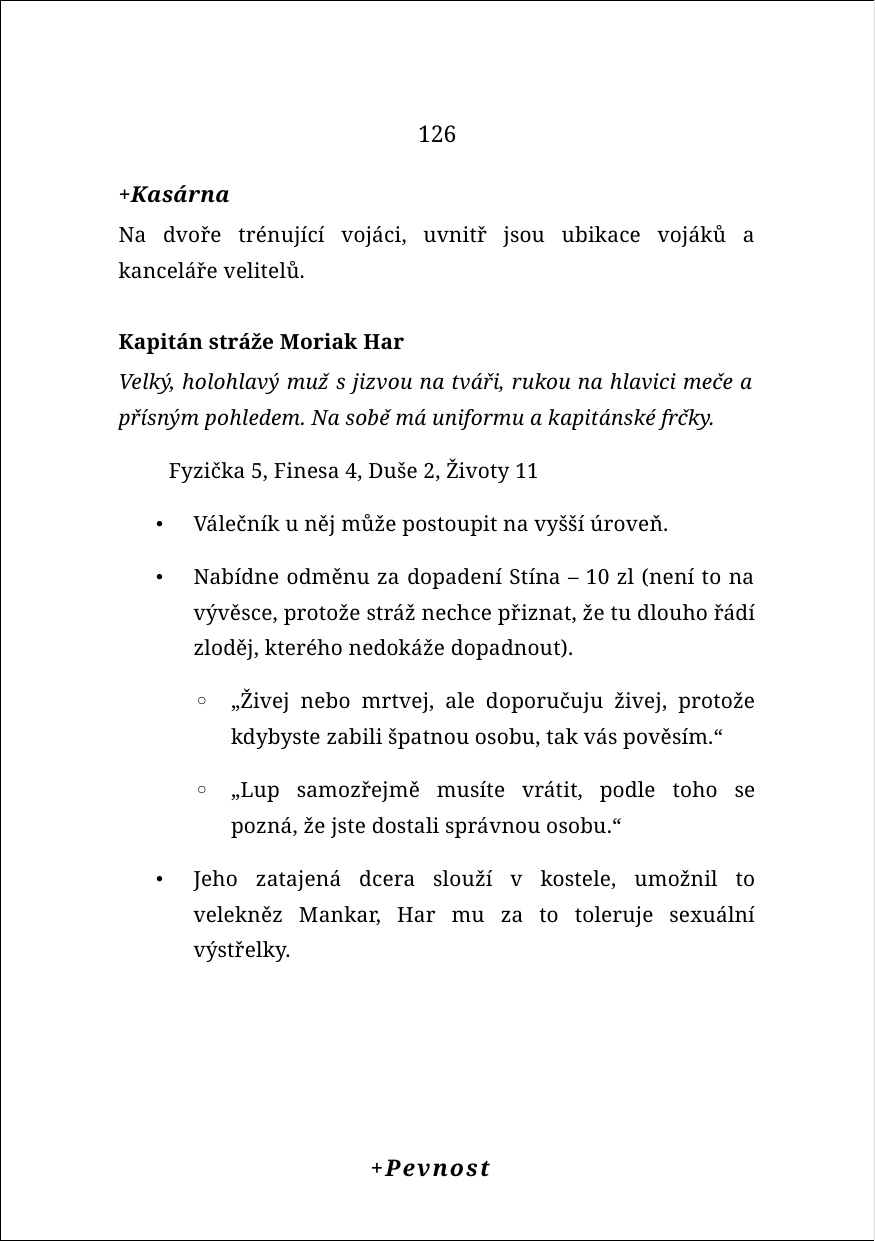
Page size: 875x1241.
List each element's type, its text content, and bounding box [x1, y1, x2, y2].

text Fyzička 5, Finesa 4, Duše 2, Životy 11 [168, 456, 756, 484]
text Velký, holohlavý muž s jizvou na tváři, rukou na hlavici meče a přísným pohledem. Na sobě má uniformu a kapitánské frčky. [118, 367, 756, 431]
list „Lup samozřejmě musíte vrátit, podle toho se pozná, že jste dostali správnou osobu.“ [193, 775, 756, 839]
list Jeho zatajená dcera slouží v kostele, umožnil to velekněz Mankar, Har mu za to toleruje sexuální výstřelky. [156, 864, 756, 964]
list Válečník u něj může postoupit na vyšší úroveň. [156, 509, 756, 538]
list „Živej nebo mrtvej, ale doporučuju živej, protože kdybyste zabili špatnou osobu, tak vás pověsím.“ [193, 687, 756, 751]
text Na dvoře trénující vojáci, uvnitř jsou ubikace vojáků a kanceláře velitelů. [118, 221, 756, 284]
subtitle +Kasárna [118, 179, 756, 209]
list Nabídne odměnu za dopadení Stína – 10 zl (není to na vývěsce, protože stráž nechce přiznat, že tu dlouho řádí zloděj, kterého nedokáže dopadnout). [156, 562, 756, 662]
subtitle Kapitán stráže Moriak Har [118, 327, 756, 355]
